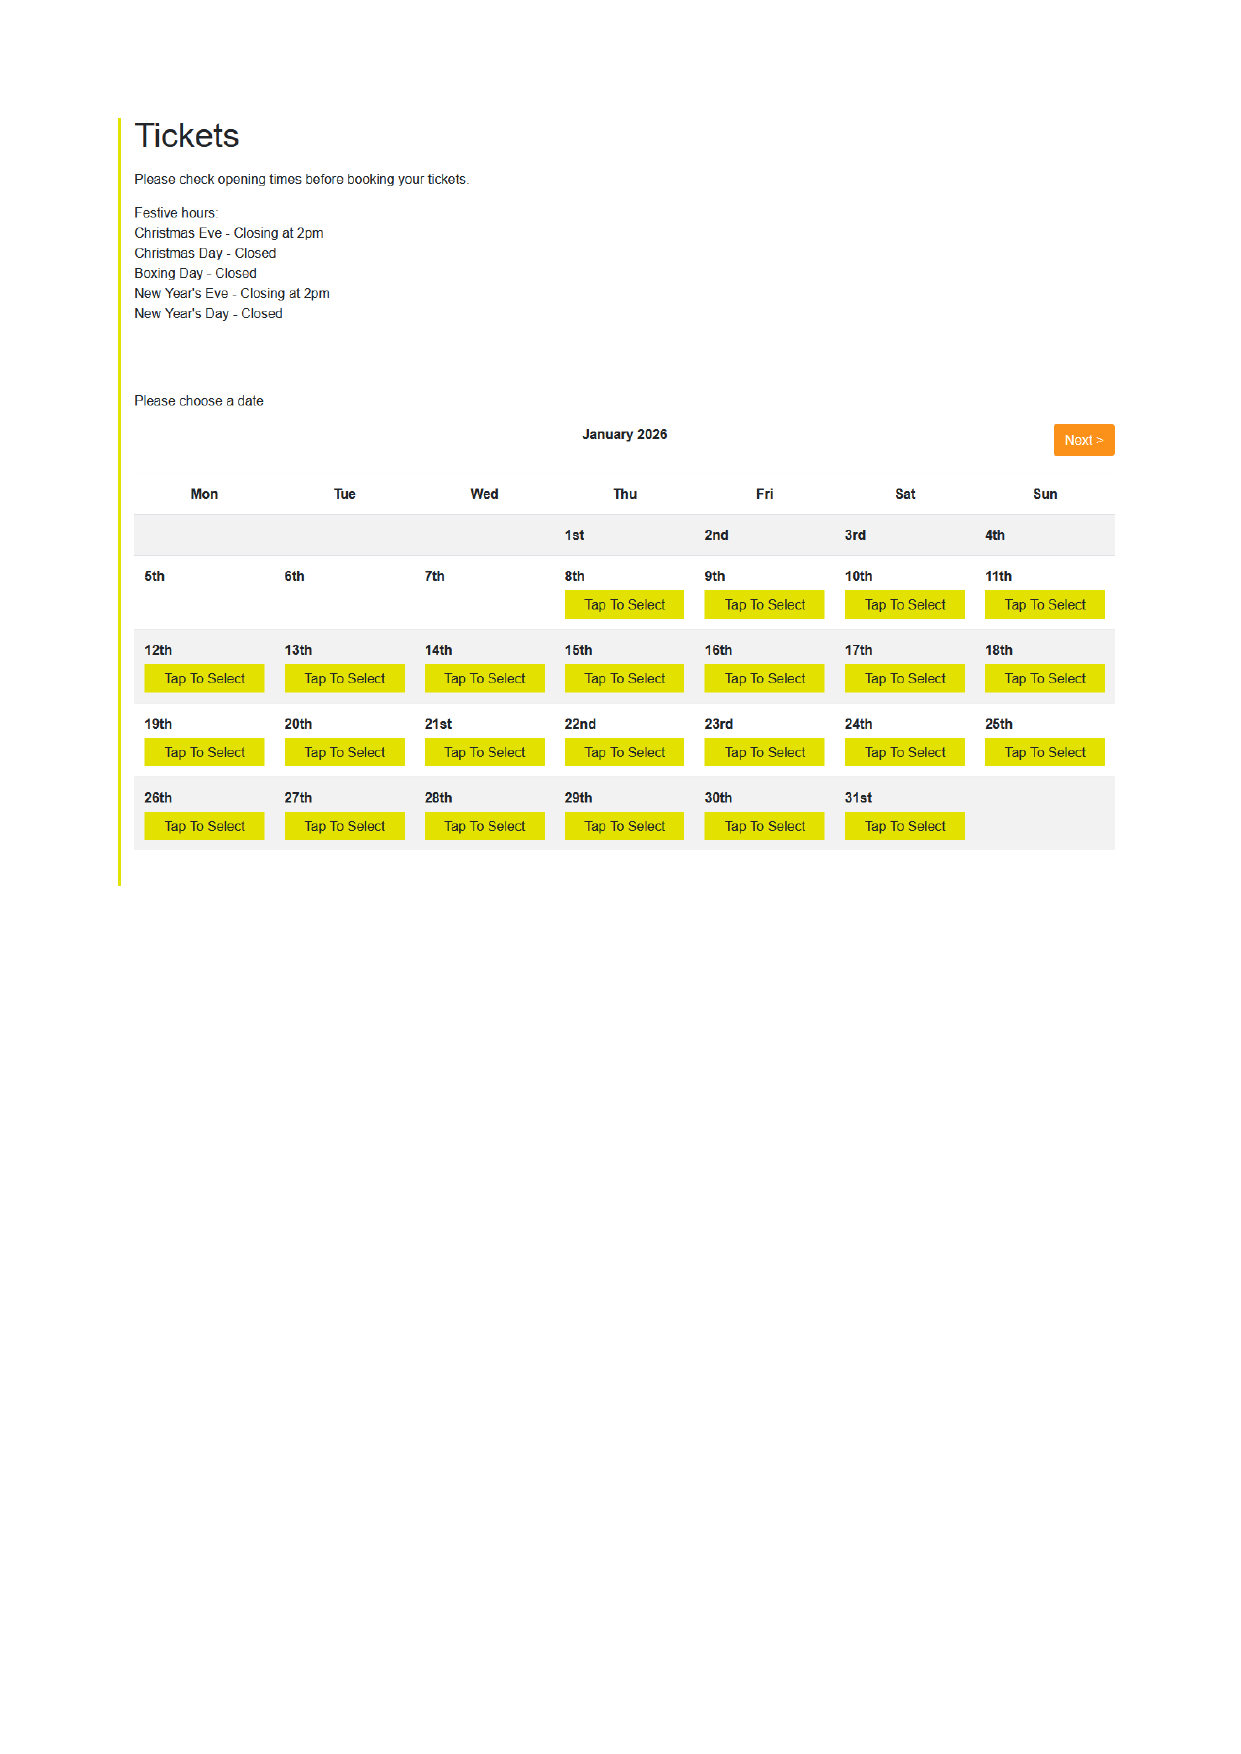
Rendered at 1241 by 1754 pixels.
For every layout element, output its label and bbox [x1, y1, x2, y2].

picture [118, 118, 1123, 886]
